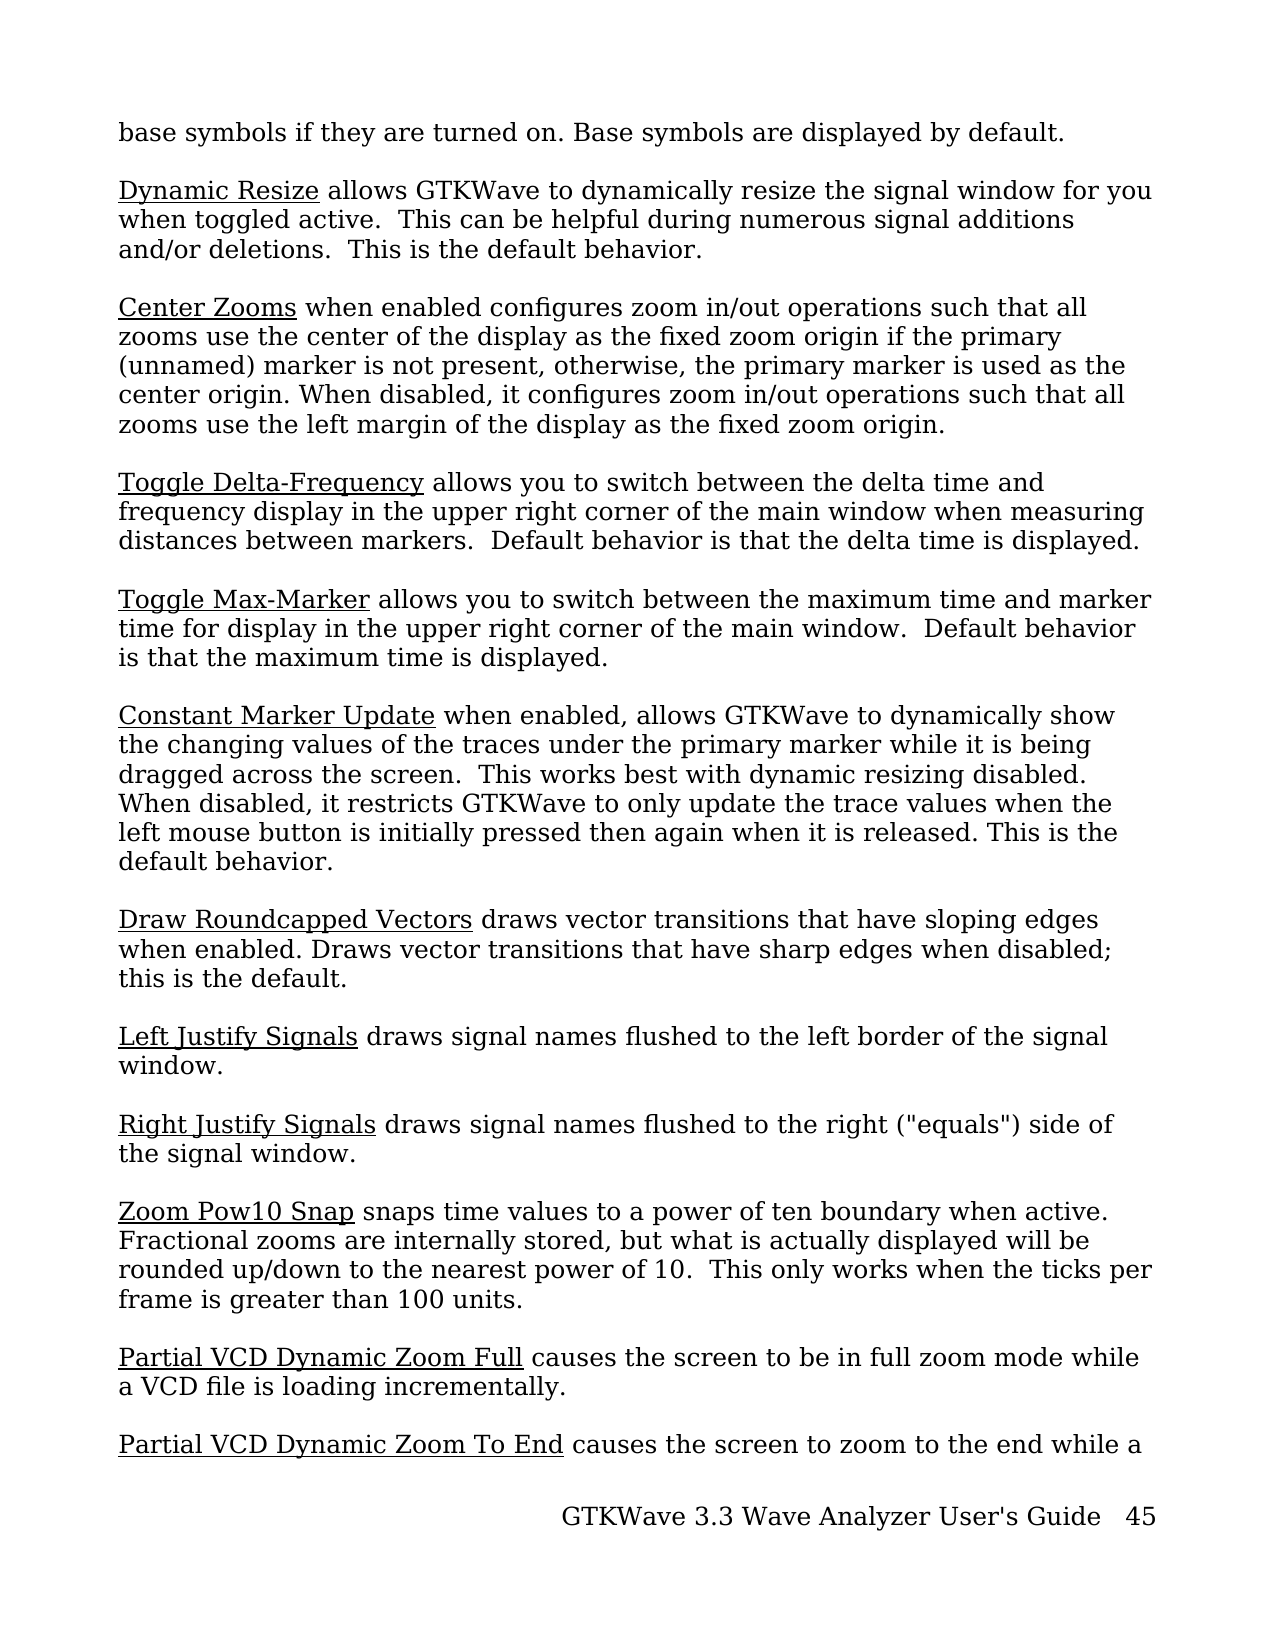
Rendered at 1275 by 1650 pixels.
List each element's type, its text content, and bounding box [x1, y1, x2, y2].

text Partial VCD Dynamic Zoom Full causes the screen to be in full zoom mode while a VCD file is loading incrementally. [118, 1343, 1157, 1401]
text Partial VCD Dynamic Zoom To End causes the screen to zoom to the end while a [118, 1431, 1157, 1460]
text Zoom Pow10 Snap snaps time values to a power of ten boundary when active. Fractional zooms are internally stored, but what is actually displayed will be rounded up/down to the nearest power of 10. This only works when the ticks per frame is greater than 100 units. [118, 1197, 1157, 1314]
text base symbols if they are turned on. Base symbols are displayed by default. [118, 118, 1157, 147]
text Draw Roundcapped Vectors draws vector transitions that have sloping edges when enabled. Draws vector transitions that have sharp edges when disabled; this is the default. [118, 906, 1157, 993]
text Dynamic Resize allows GTKWave to dynamically resize the signal window for you when toggled active. This can be helpful during numerous signal additions and/or deletions. This is the default behavior. [118, 176, 1157, 264]
text Constant Marker Update when enabled, allows GTKWave to dynamically show the changing values of the traces under the primary marker while it is being dragged across the screen. This works best with dynamic resizing disabled. When disabled, it restricts GTKWave to only update the trace values when the left mouse button is initially pressed then again when it is released. This is the default behavior. [118, 701, 1157, 876]
text Center Zooms when enabled configures zoom in/out operations such that all zooms use the center of the display as the fixed zoom origin if the primary (unnamed) marker is not present, otherwise, the primary marker is used as the center origin. When disabled, it configures zoom in/out operations such that all zooms use the left margin of the display as the fixed zoom origin. [118, 293, 1157, 439]
text Right Justify Signals draws signal names flushed to the right ("equals") side of the signal window. [118, 1110, 1157, 1168]
text Toggle Delta-Frequency allows you to switch between the delta time and frequency display in the upper right corner of the main window when measuring distances between markers. Default behavior is that the delta time is displayed. [118, 468, 1157, 556]
text Toggle Max-Marker allows you to switch between the maximum time and marker time for display in the upper right corner of the main window. Default behavior is that the maximum time is displayed. [118, 585, 1157, 672]
text Left Justify Signals draws signal names flushed to the left border of the signal window. [118, 1022, 1157, 1081]
